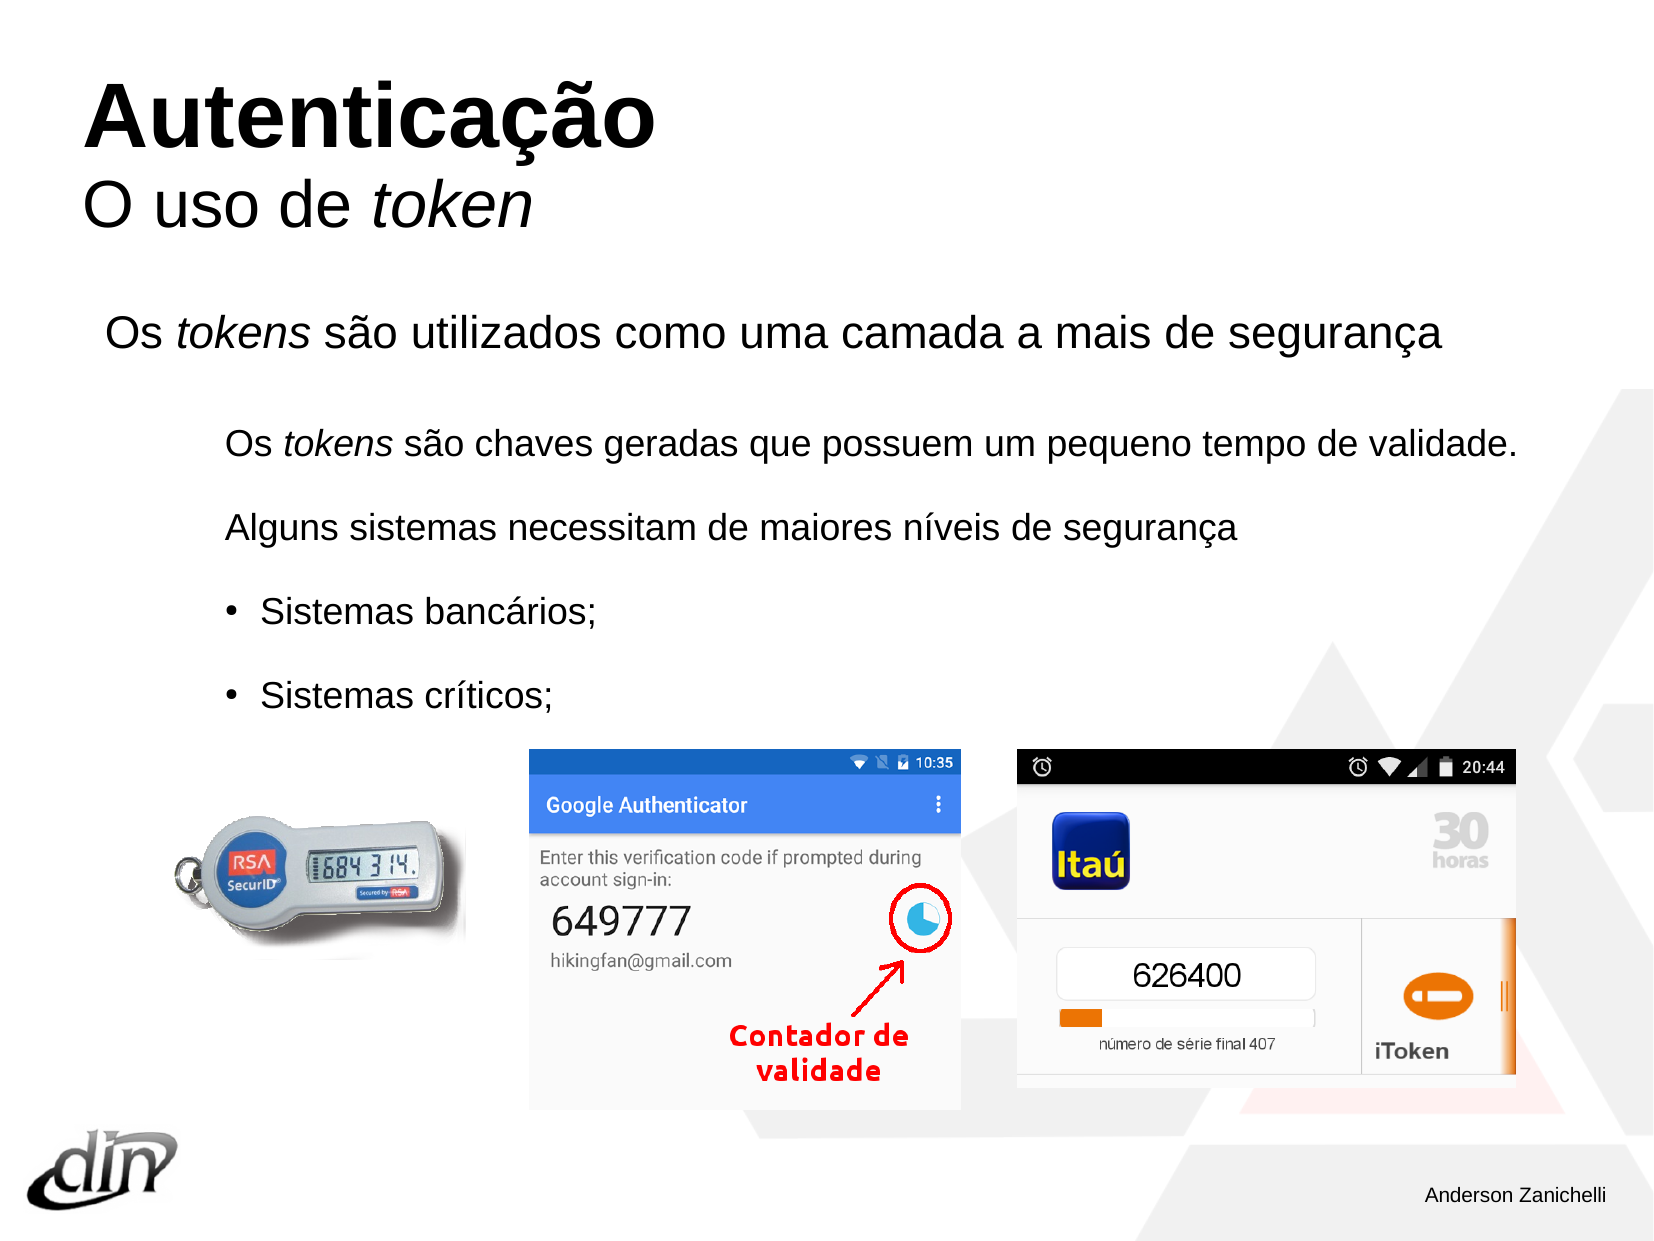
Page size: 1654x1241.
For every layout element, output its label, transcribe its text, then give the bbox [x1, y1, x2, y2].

picture [23, 1124, 181, 1214]
picture [528, 389, 1654, 1241]
title Autenticação O uso de token [82, 49, 1571, 257]
text_box Anderson Zanichelli [1410, 1176, 1633, 1216]
text_box Os tokens são chaves geradas que possuem um pequeno tempo de validade. Alguns sistemas necessitam de maiores níveis de segurança Sistemas bancários; Sistemas críticos; [210, 415, 1534, 725]
picture [171, 813, 466, 961]
text_box Os tokens são utilizados como uma camada a mais de segurança [90, 300, 1458, 367]
